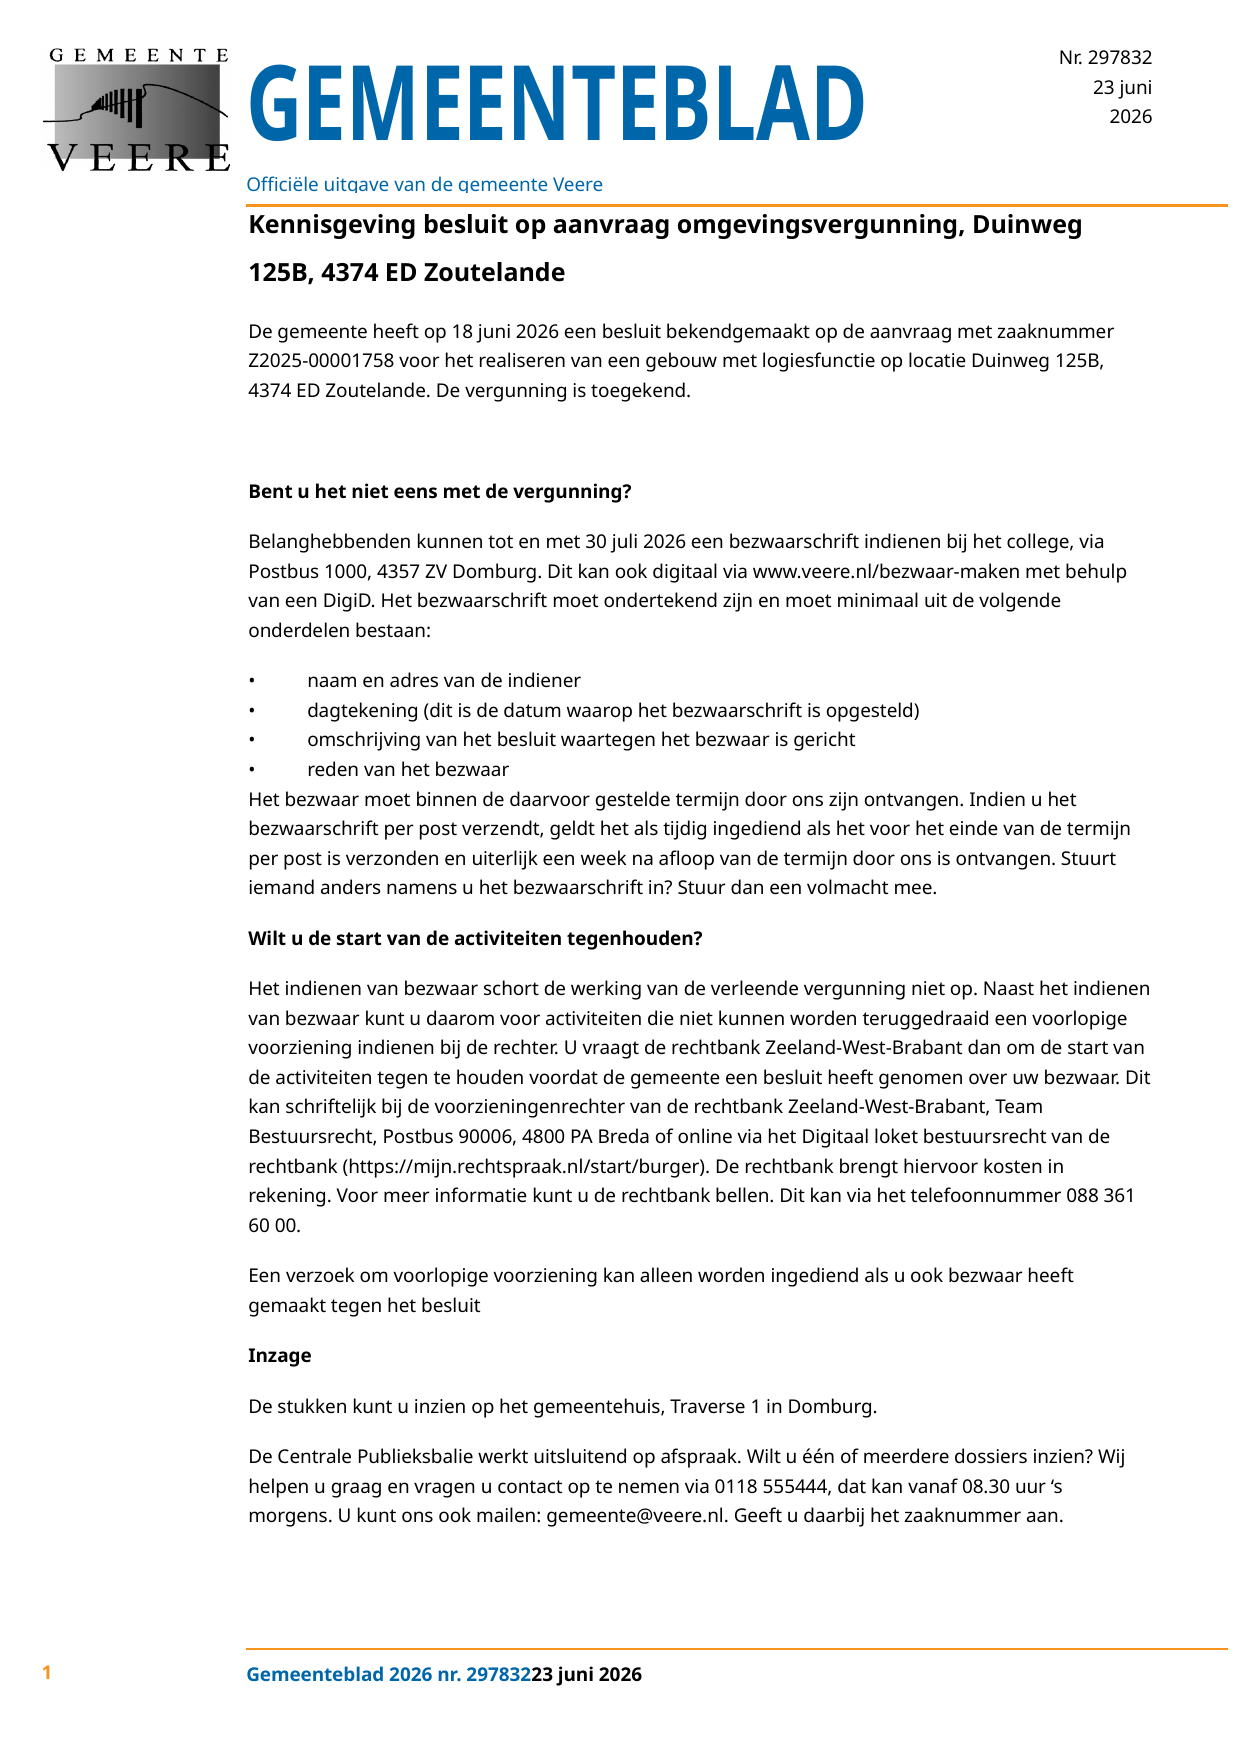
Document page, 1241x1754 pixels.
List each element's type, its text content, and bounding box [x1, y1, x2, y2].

text Wilt u de start van de activiteiten tegenhouden? [248, 925, 1152, 951]
text Belanghebbenden kunnen tot en met 30 juli 2026 een bezwaarschrift indienen bij het college, via Postbus 1000, 4357 ZV Domburg. Dit kan ook digitaal via www.veere.nl/bezwaar-maken met behulp van een DigiD. Het bezwaarschrift moet ondertekend zijn en moet minimaal uit de volgende onderdelen bestaan: [248, 528, 1152, 643]
text Bent u het niet eens met de vergunning? [248, 478, 1152, 504]
list omschrijving van het besluit waartegen het bezwaar is gericht [248, 727, 1152, 752]
list naam en adres van de indiener [248, 667, 1152, 693]
picture [41, 47, 231, 172]
list reden van het bezwaar [248, 756, 1152, 782]
text Kennisgeving besluit op aanvraag omgevingsvergunning, Duinweg 125B, 4374 ED Zoutelande [248, 207, 1152, 288]
text Het indienen van bezwaar schort de werking van de verleende vergunning niet op. Naast het indienen van bezwaar kunt u daarom voor activiteiten die niet kunnen worden teruggedraaid een voorlopige voorziening indienen bij de rechter. U vraagt de rechtbank Zeeland-West-Brabant dan om de start van de activiteiten tegen te houden voordat de gemeente een besluit heeft genomen over uw bezwaar. Dit kan schriftelijk bij de voorzieningenrechter van de rechtbank Zeeland-West-Brabant, Team Bestuursrecht, Postbus 90006, 4800 PA Breda of online via het Digitaal loket bestuursrecht van de rechtbank (https://mijn.rechtspraak.nl/start/burger). De rechtbank brengt hiervoor kosten in rekening. Voor meer informatie kunt u de rechtbank bellen. Dit kan via het telefoonnummer 088 361 60 00. [248, 975, 1152, 1238]
text De Centrale Publieksbalie werkt uitsluitend op afspraak. Wilt u één of meerdere dossiers inzien? Wij helpen u graag en vragen u contact op te nemen via 0118 555444, dat kan vanaf 08.30 uur ‘s morgens. U kunt ons ook mailen: gemeente@veere.nl. Geeft u daarbij het zaaknummer aan. [248, 1443, 1152, 1528]
list dagtekening (dit is de datum waarop het bezwaarschrift is opgesteld) [248, 697, 1152, 723]
text De stukken kunt u inzien op het gemeentehuis, Traverse 1 in Domburg. [248, 1393, 1152, 1419]
text Een verzoek om voorlopige voorziening kan alleen worden ingediend als u ook bezwaar heeft gemaakt tegen het besluit [248, 1262, 1152, 1318]
text De gemeente heeft op 18 juni 2026 een besluit bekendgemaakt op de aanvraag met zaaknummer Z2025-00001758 voor het realiseren van een gebouw met logiesfunctie op locatie Duinweg 125B, 4374 ED Zoutelande. De vergunning is toegekend. [248, 318, 1152, 403]
text Inzage [248, 1342, 1152, 1368]
text Het bezwaar moet binnen de daarvoor gestelde termijn door ons zijn ontvangen. Indien u het bezwaarschrift per post verzendt, geldt het als tijdig ingediend als het voor het einde van de termijn per post is verzonden en uiterlijk een week na afloop van de termijn door ons is ontvangen. Stuurt iemand anders namens u het bezwaarschrift in? Stuur dan een volmacht mee. [248, 786, 1152, 900]
